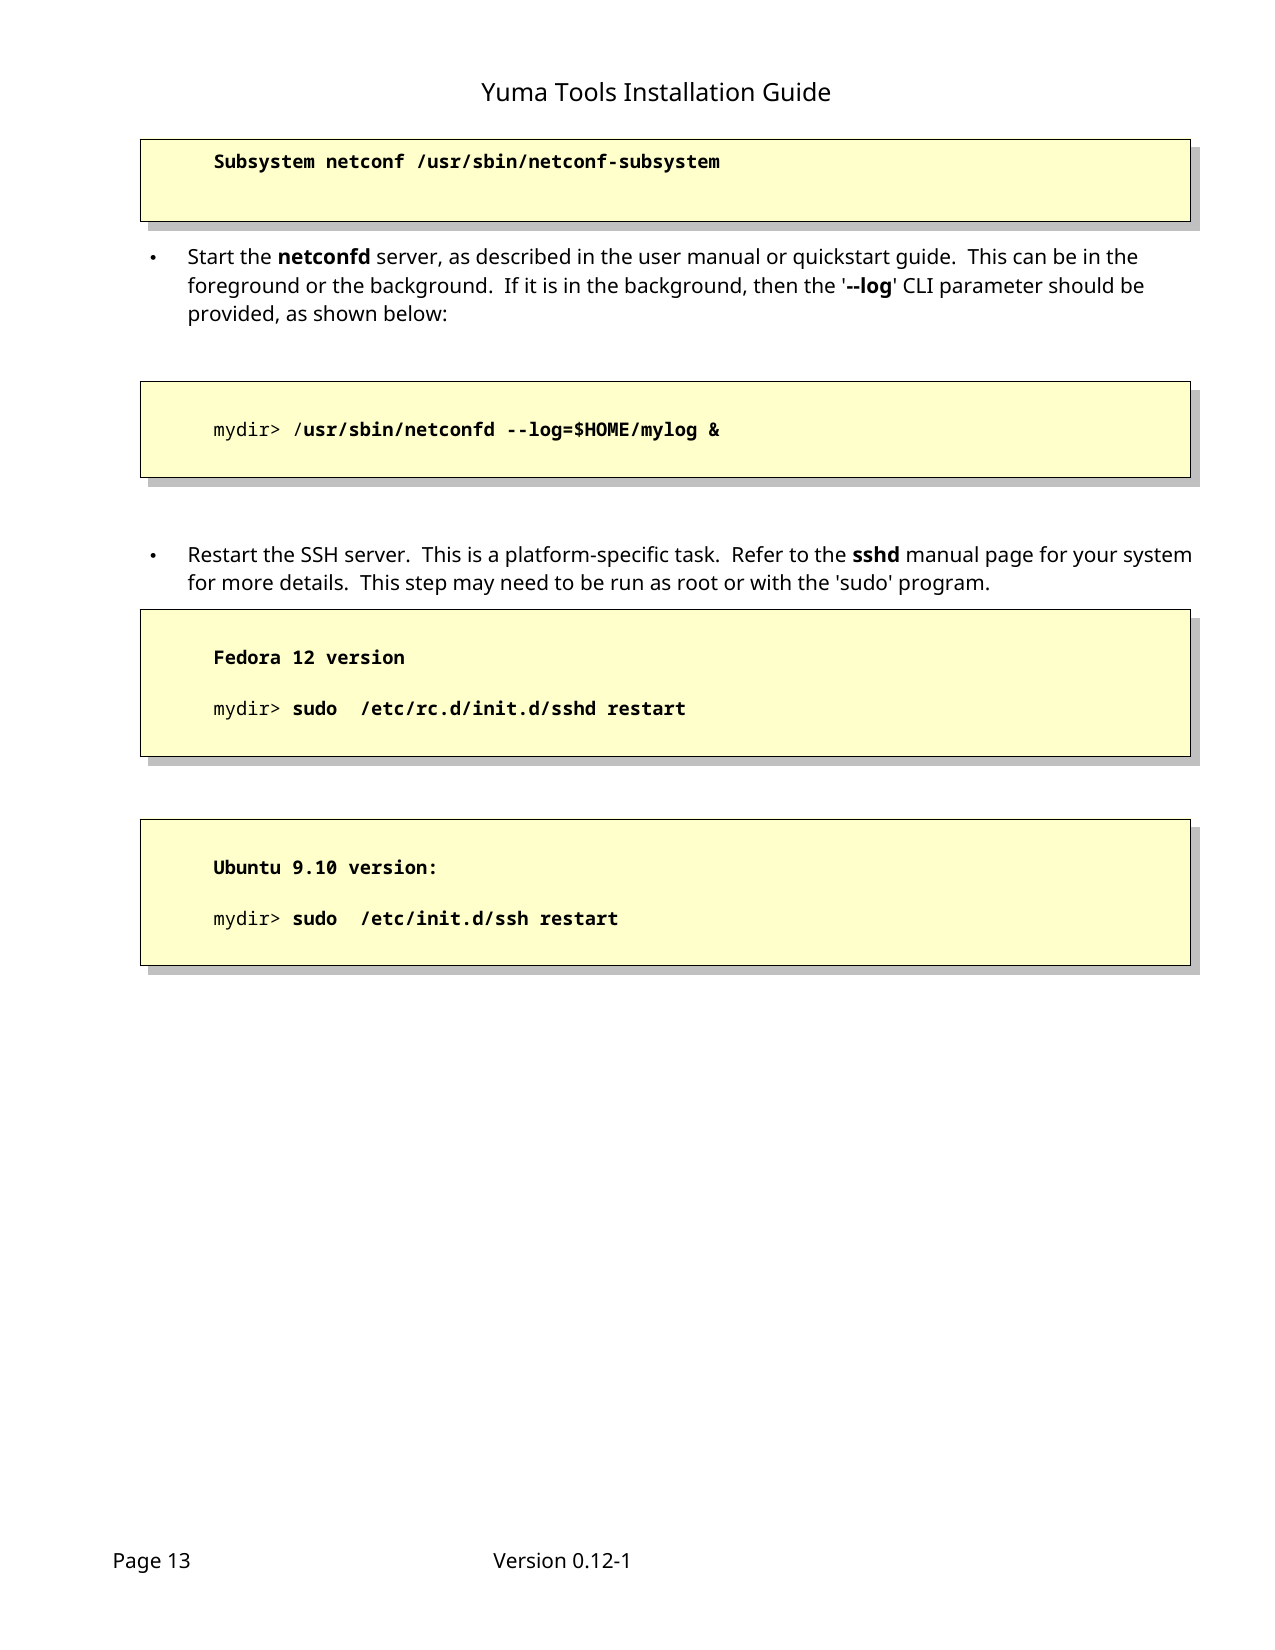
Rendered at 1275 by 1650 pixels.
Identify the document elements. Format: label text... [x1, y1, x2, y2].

text Subsystem netconf /usr/sbin/netconf-subsystem [141, 140, 1190, 174]
list Restart the SSH server. This is a platform-specific task. Refer to the sshd manual page for your system for more details. This step may need to be run as root or with the 'sudo' program. [150, 540, 1200, 597]
text Fedora 12 version mydir> sudo /etc/rc.d/init.d/sshd restart [141, 610, 1190, 756]
list Start the netconfd server, as described in the user manual or quickstart guide. This can be in the foreground or the background. If it is in the background, then the '--log' CLI parameter should be provided, as shown below: [150, 242, 1200, 328]
text Ubuntu 9.10 version: mydir> sudo /etc/init.d/ssh restart [141, 820, 1190, 965]
text mydir> /usr/sbin/netconfd --log=$HOME/mylog & [141, 382, 1190, 477]
